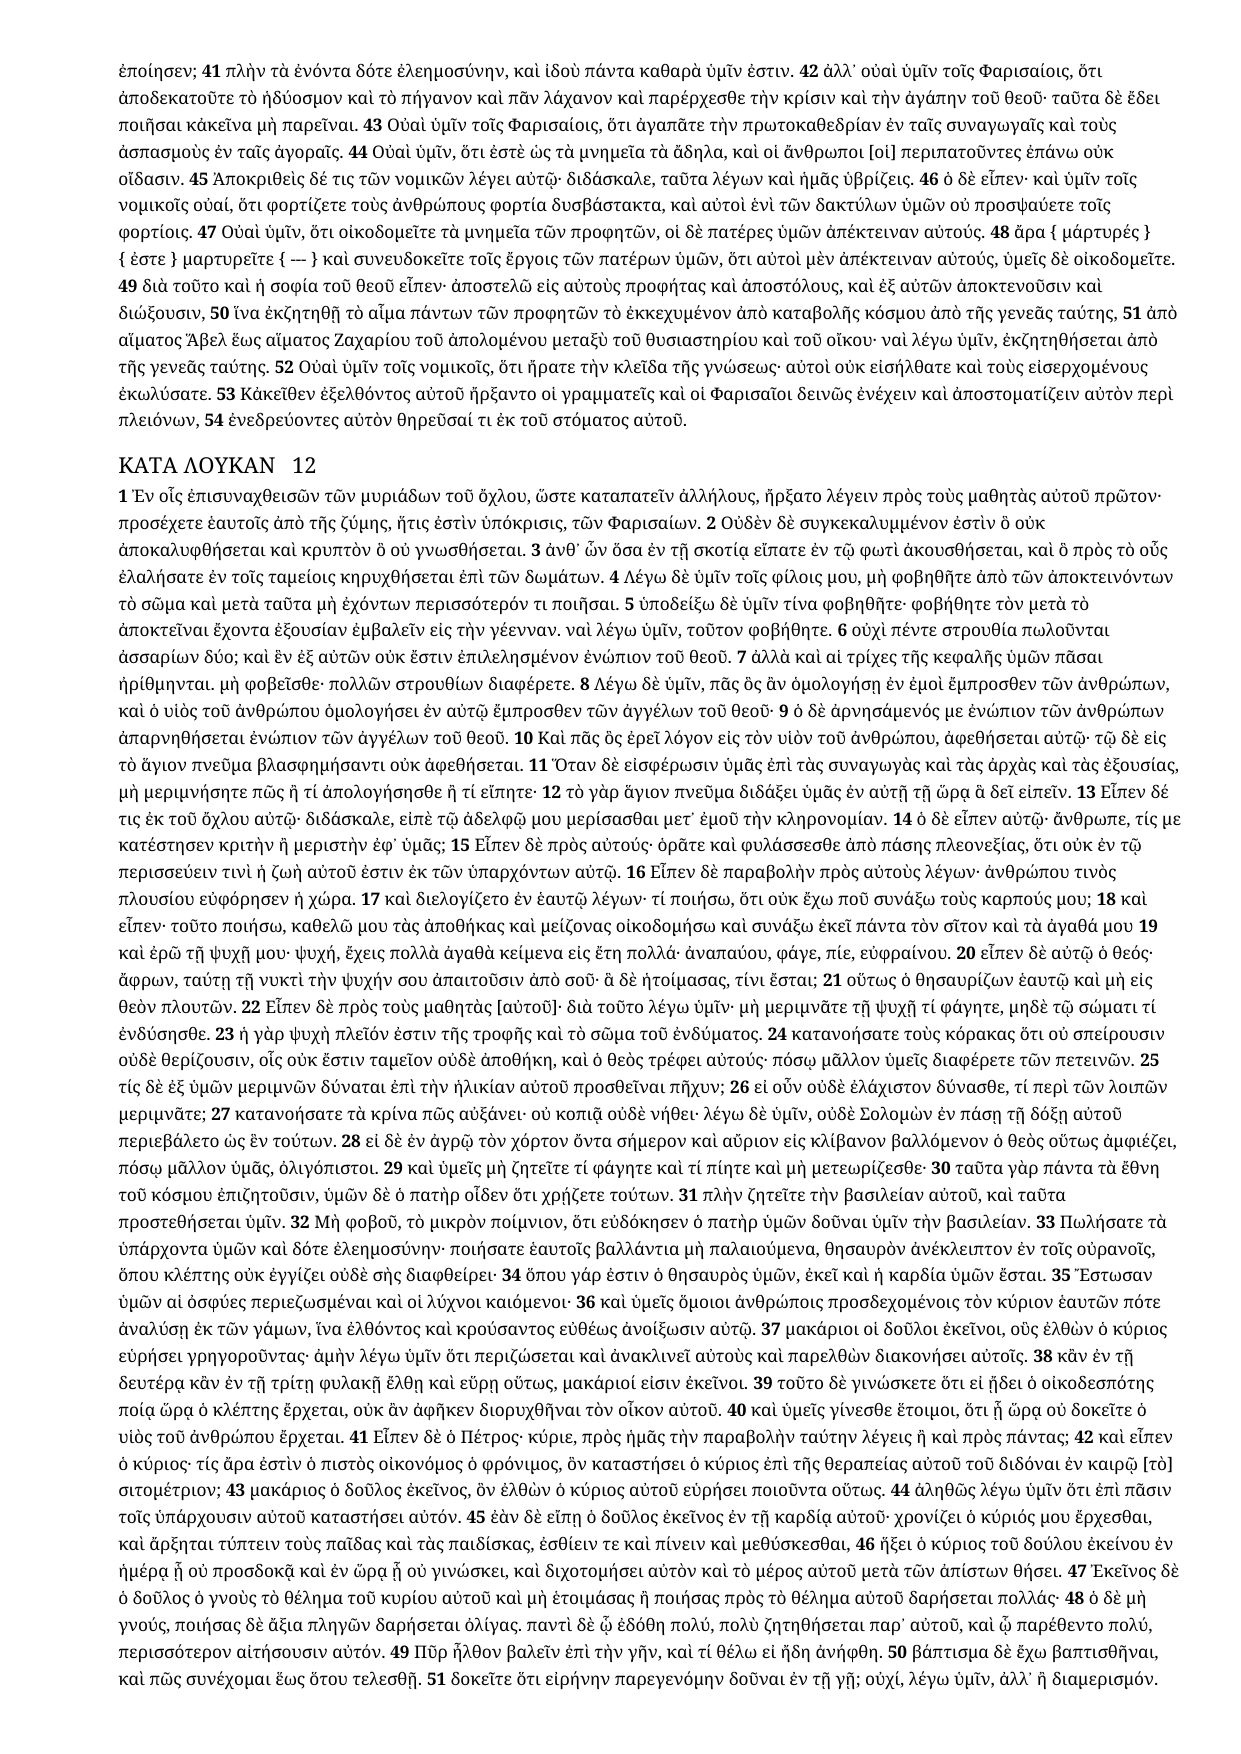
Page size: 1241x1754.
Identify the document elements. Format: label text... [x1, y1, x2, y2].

text 1 Ἐν οἷς ἐπισυναχθεισῶν τῶν μυριάδων τοῦ ὄχλου, ὥστε καταπατεῖν ἀλλήλους, ἤρξατο λέγειν πρὸς τοὺς μαθητὰς αὐτοῦ πρῶτον· προσέχετε ἑαυτοῖς ἀπὸ τῆς ζύμης, ἥτις ἐστὶν ὑπόκρισις, τῶν Φαρισαίων. 2 Οὐδὲν δὲ συγκεκαλυμμένον ἐστὶν ὃ οὐκ ἀποκαλυφθήσεται καὶ κρυπτὸν ὃ οὐ γνωσθήσεται. 3 ἀνθ᾽ ὧν ὅσα ἐν τῇ σκοτίᾳ εἴπατε ἐν τῷ φωτὶ ἀκουσθήσεται, καὶ ὃ πρὸς τὸ οὖς ἐλαλήσατε ἐν τοῖς ταμείοις κηρυχθήσεται ἐπὶ τῶν δωμάτων. 4 Λέγω δὲ ὑμῖν τοῖς φίλοις μου, μὴ φοβηθῆτε ἀπὸ τῶν ἀποκτεινόντων τὸ σῶμα καὶ μετὰ ταῦτα μὴ ἐχόντων περισσότερόν τι ποιῆσαι. 5 ὑποδείξω δὲ ὑμῖν τίνα φοβηθῆτε· φοβήθητε τὸν μετὰ τὸ ἀποκτεῖναι ἔχοντα ἐξουσίαν ἐμβαλεῖν εἰς τὴν γέενναν. ναὶ λέγω ὑμῖν, τοῦτον φοβήθητε. 6 οὐχὶ πέντε στρουθία πωλοῦνται ἀσσαρίων δύο; καὶ ἓν ἐξ αὐτῶν οὐκ ἔστιν ἐπιλελησμένον ἐνώπιον τοῦ θεοῦ. 7 ἀλλὰ καὶ αἱ τρίχες τῆς κεφαλῆς ὑμῶν πᾶσαι ἠρίθμηνται. μὴ φοβεῖσθε· πολλῶν στρουθίων διαφέρετε. 8 Λέγω δὲ ὑμῖν, πᾶς ὃς ἂν ὁμολογήσῃ ἐν ἐμοὶ ἔμπροσθεν τῶν ἀνθρώπων, καὶ ὁ υἱὸς τοῦ ἀνθρώπου ὁμολογήσει ἐν αὐτῷ ἔμπροσθεν τῶν ἀγγέλων τοῦ θεοῦ· 9 ὁ δὲ ἀρνησάμενός με ἐνώπιον τῶν ἀνθρώπων ἀπαρνηθήσεται ἐνώπιον τῶν ἀγγέλων τοῦ θεοῦ. 10 Καὶ πᾶς ὃς ἐρεῖ λόγον εἰς τὸν υἱὸν τοῦ ἀνθρώπου, ἀφεθήσεται αὐτῷ· τῷ δὲ εἰς τὸ ἅγιον πνεῦμα βλασφημήσαντι οὐκ ἀφεθήσεται. 11 Ὅταν δὲ εἰσφέρωσιν ὑμᾶς ἐπὶ τὰς συναγωγὰς καὶ τὰς ἀρχὰς καὶ τὰς ἐξουσίας, μὴ μεριμνήσητε πῶς ἢ τί ἀπολογήσησθε ἢ τί εἴπητε· 12 τὸ γὰρ ἅγιον πνεῦμα διδάξει ὑμᾶς ἐν αὐτῇ τῇ ὥρᾳ ἃ δεῖ εἰπεῖν. 13 Εἶπεν δέ τις ἐκ τοῦ ὄχλου αὐτῷ· διδάσκαλε, εἰπὲ τῷ ἀδελφῷ μου μερίσασθαι μετ᾽ ἐμοῦ τὴν κληρονομίαν. 14 ὁ δὲ εἶπεν αὐτῷ· ἄνθρωπε, τίς με κατέστησεν κριτὴν ἢ μεριστὴν ἐφ᾽ ὑμᾶς; 15 Εἶπεν δὲ πρὸς αὐτούς· ὁρᾶτε καὶ φυλάσσεσθε ἀπὸ πάσης πλεονεξίας, ὅτι οὐκ ἐν τῷ περισσεύειν τινὶ ἡ ζωὴ αὐτοῦ ἐστιν ἐκ τῶν ὑπαρχόντων αὐτῷ. 16 Εἶπεν δὲ παραβολὴν πρὸς αὐτοὺς λέγων· ἀνθρώπου τινὸς πλουσίου εὐφόρησεν ἡ χώρα. 17 καὶ διελογίζετο ἐν ἑαυτῷ λέγων· τί ποιήσω, ὅτι οὐκ ἔχω ποῦ συνάξω τοὺς καρπούς μου; 18 καὶ εἶπεν· τοῦτο ποιήσω, καθελῶ μου τὰς ἀποθήκας καὶ μείζονας οἰκοδομήσω καὶ συνάξω ἐκεῖ πάντα τὸν σῖτον καὶ τὰ ἀγαθά μου 19 καὶ ἐρῶ τῇ ψυχῇ μου· ψυχή, ἔχεις πολλὰ ἀγαθὰ κείμενα εἰς ἔτη πολλά· ἀναπαύου, φάγε, πίε, εὐφραίνου. 20 εἶπεν δὲ αὐτῷ ὁ θεός· ἄφρων, ταύτῃ τῇ νυκτὶ τὴν ψυχήν σου ἀπαιτοῦσιν ἀπὸ σοῦ· ἃ δὲ ἡτοίμασας, τίνι ἔσται; 21 οὕτως ὁ θησαυρίζων ἑαυτῷ καὶ μὴ εἰς θεὸν πλουτῶν. 22 Εἶπεν δὲ πρὸς τοὺς μαθητὰς [αὐτοῦ]· διὰ τοῦτο λέγω ὑμῖν· μὴ μεριμνᾶτε τῇ ψυχῇ τί φάγητε, μηδὲ τῷ σώματι τί ἐνδύσησθε. 23 ἡ γὰρ ψυχὴ πλεῖόν ἐστιν τῆς τροφῆς καὶ τὸ σῶμα τοῦ ἐνδύματος. 24 κατανοήσατε τοὺς κόρακας ὅτι οὐ σπείρουσιν οὐδὲ θερίζουσιν, οἷς οὐκ ἔστιν ταμεῖον οὐδὲ ἀποθήκη, καὶ ὁ θεὸς τρέφει αὐτούς· πόσῳ μᾶλλον ὑμεῖς διαφέρετε τῶν πετεινῶν. 25 τίς δὲ ἐξ ὑμῶν μεριμνῶν δύναται ἐπὶ τὴν ἡλικίαν αὐτοῦ προσθεῖναι πῆχυν; 26 εἰ οὖν οὐδὲ ἐλάχιστον δύνασθε, τί περὶ τῶν λοιπῶν μεριμνᾶτε; 27 κατανοήσατε τὰ κρίνα πῶς αὐξάνει· οὐ κοπιᾷ οὐδὲ νήθει· λέγω δὲ ὑμῖν, οὐδὲ Σολομὼν ἐν πάσῃ τῇ δόξῃ αὐτοῦ περιεβάλετο ὡς ἓν τούτων. 28 εἰ δὲ ἐν ἀγρῷ τὸν χόρτον ὄντα σήμερον καὶ αὔριον εἰς κλίβανον βαλλόμενον ὁ θεὸς οὕτως ἀμφιέζει, πόσῳ μᾶλλον ὑμᾶς, ὀλιγόπιστοι. 29 καὶ ὑμεῖς μὴ ζητεῖτε τί φάγητε καὶ τί πίητε καὶ μὴ μετεωρίζεσθε· 30 ταῦτα γὰρ πάντα τὰ ἔθνη τοῦ κόσμου ἐπιζητοῦσιν, ὑμῶν δὲ ὁ πατὴρ οἶδεν ὅτι χρῄζετε τούτων. 31 πλὴν ζητεῖτε τὴν βασιλείαν αὐτοῦ, καὶ ταῦτα προστεθήσεται ὑμῖν. 32 Μὴ φοβοῦ, τὸ μικρὸν ποίμνιον, ὅτι εὐδόκησεν ὁ πατὴρ ὑμῶν δοῦναι ὑμῖν τὴν βασιλείαν. 33 Πωλήσατε τὰ ὑπάρχοντα ὑμῶν καὶ δότε ἐλεημοσύνην· ποιήσατε ἑαυτοῖς βαλλάντια μὴ παλαιούμενα, θησαυρὸν ἀνέκλειπτον ἐν τοῖς οὐρανοῖς, ὅπου κλέπτης οὐκ ἐγγίζει οὐδὲ σὴς διαφθείρει· 34 ὅπου γάρ ἐστιν ὁ θησαυρὸς ὑμῶν, ἐκεῖ καὶ ἡ καρδία ὑμῶν ἔσται. 35 Ἔστωσαν ὑμῶν αἱ ὀσφύες περιεζωσμέναι καὶ οἱ λύχνοι καιόμενοι· 36 καὶ ὑμεῖς ὅμοιοι ἀνθρώποις προσδεχομένοις τὸν κύριον ἑαυτῶν πότε ἀναλύσῃ ἐκ τῶν γάμων, ἵνα ἐλθόντος καὶ κρούσαντος εὐθέως ἀνοίξωσιν αὐτῷ. 37 μακάριοι οἱ δοῦλοι ἐκεῖνοι, οὓς ἐλθὼν ὁ κύριος εὑρήσει γρηγοροῦντας· ἀμὴν λέγω ὑμῖν ὅτι περιζώσεται καὶ ἀνακλινεῖ αὐτοὺς καὶ παρελθὼν διακονήσει αὐτοῖς. 38 κἂν ἐν τῇ δευτέρᾳ κἂν ἐν τῇ τρίτῃ φυλακῇ ἔλθῃ καὶ εὕρῃ οὕτως, μακάριοί εἰσιν ἐκεῖνοι. 39 τοῦτο δὲ γινώσκετε ὅτι εἰ ᾔδει ὁ οἰκοδεσπότης ποίᾳ ὥρᾳ ὁ κλέπτης ἔρχεται, οὐκ ἂν ἀφῆκεν διορυχθῆναι τὸν οἶκον αὐτοῦ. 40 καὶ ὑμεῖς γίνεσθε ἕτοιμοι, ὅτι ᾗ ὥρᾳ οὐ δοκεῖτε ὁ υἱὸς τοῦ ἀνθρώπου ἔρχεται. 41 Εἶπεν δὲ ὁ Πέτρος· κύριε, πρὸς ἡμᾶς τὴν παραβολὴν ταύτην λέγεις ἢ καὶ πρὸς πάντας; 42 καὶ εἶπεν ὁ κύριος· τίς ἄρα ἐστὶν ὁ πιστὸς οἰκονόμος ὁ φρόνιμος, ὃν καταστήσει ὁ κύριος ἐπὶ τῆς θεραπείας αὐτοῦ τοῦ διδόναι ἐν καιρῷ [τὸ] σιτομέτριον; 43 μακάριος ὁ δοῦλος ἐκεῖνος, ὃν ἐλθὼν ὁ κύριος αὐτοῦ εὑρήσει ποιοῦντα οὕτως. 44 ἀληθῶς λέγω ὑμῖν ὅτι ἐπὶ πᾶσιν τοῖς ὑπάρχουσιν αὐτοῦ καταστήσει αὐτόν. 45 ἐὰν δὲ εἴπῃ ὁ δοῦλος ἐκεῖνος ἐν τῇ καρδίᾳ αὐτοῦ· χρονίζει ὁ κύριός μου ἔρχεσθαι, καὶ ἄρξηται τύπτειν τοὺς παῖδας καὶ τὰς παιδίσκας, ἐσθίειν τε καὶ πίνειν καὶ μεθύσκεσθαι, 46 ἥξει ὁ κύριος τοῦ δούλου ἐκείνου ἐν ἡμέρᾳ ᾗ οὐ προσδοκᾷ καὶ ἐν ὥρᾳ ᾗ οὐ γινώσκει, καὶ διχοτομήσει αὐτὸν καὶ τὸ μέρος αὐτοῦ μετὰ τῶν ἀπίστων θήσει. 47 Ἐκεῖνος δὲ ὁ δοῦλος ὁ γνοὺς τὸ θέλημα τοῦ κυρίου αὐτοῦ καὶ μὴ ἑτοιμάσας ἢ ποιήσας πρὸς τὸ θέλημα αὐτοῦ δαρήσεται πολλάς· 48 ὁ δὲ μὴ γνούς, ποιήσας δὲ ἄξια πληγῶν δαρήσεται ὀλίγας. παντὶ δὲ ᾧ ἐδόθη πολύ, πολὺ ζητηθήσεται παρ᾽ αὐτοῦ, καὶ ᾧ παρέθεντο πολύ, περισσότερον αἰτήσουσιν αὐτόν. 49 Πῦρ ἦλθον βαλεῖν ἐπὶ τὴν γῆν, καὶ τί θέλω εἰ ἤδη ἀνήφθη. 50 βάπτισμα δὲ ἔχω βαπτισθῆναι, καὶ πῶς συνέχομαι ἕως ὅτου τελεσθῇ. 51 δοκεῖτε ὅτι εἰρήνην παρεγενόμην δοῦναι ἐν τῇ γῇ; οὐχί, λέγω ὑμῖν, ἀλλ᾽ ἢ διαμερισμόν. [118, 484, 1181, 1690]
text ΚΑΤΑ ΛΟΥΚΑΝ 12 [118, 450, 1181, 480]
text ἐποίησεν; 41 πλὴν τὰ ἐνόντα δότε ἐλεημοσύνην, καὶ ἰδοὺ πάντα καθαρὰ ὑμῖν ἐστιν. 42 ἀλλ᾽ οὐαὶ ὑμῖν τοῖς Φαρισαίοις, ὅτι ἀποδεκατοῦτε τὸ ἡδύοσμον καὶ τὸ πήγανον καὶ πᾶν λάχανον καὶ παρέρχεσθε τὴν κρίσιν καὶ τὴν ἀγάπην τοῦ θεοῦ· ταῦτα δὲ ἔδει ποιῆσαι κἀκεῖνα μὴ παρεῖναι. 43 Οὐαὶ ὑμῖν τοῖς Φαρισαίοις, ὅτι ἀγαπᾶτε τὴν πρωτοκαθεδρίαν ἐν ταῖς συναγωγαῖς καὶ τοὺς ἀσπασμοὺς ἐν ταῖς ἀγοραῖς. 44 Οὐαὶ ὑμῖν, ὅτι ἐστὲ ὡς τὰ μνημεῖα τὰ ἄδηλα, καὶ οἱ ἄνθρωποι [οἱ] περιπατοῦντες ἐπάνω οὐκ οἴδασιν. 45 Ἀποκριθεὶς δέ τις τῶν νομικῶν λέγει αὐτῷ· διδάσκαλε, ταῦτα λέγων καὶ ἡμᾶς ὑβρίζεις. 46 ὁ δὲ εἶπεν· καὶ ὑμῖν τοῖς νομικοῖς οὐαί, ὅτι φορτίζετε τοὺς ἀνθρώπους φορτία δυσβάστακτα, καὶ αὐτοὶ ἑνὶ τῶν δακτύλων ὑμῶν οὐ προσψαύετε τοῖς φορτίοις. 47 Οὐαὶ ὑμῖν, ὅτι οἰκοδομεῖτε τὰ μνημεῖα τῶν προφητῶν, οἱ δὲ πατέρες ὑμῶν ἀπέκτειναν αὐτούς. 48 ἄρα { μάρτυρές } { ἐστε } μαρτυρεῖτε { --- } καὶ συνευδοκεῖτε τοῖς ἔργοις τῶν πατέρων ὑμῶν, ὅτι αὐτοὶ μὲν ἀπέκτειναν αὐτούς, ὑμεῖς δὲ οἰκοδομεῖτε. 49 διὰ τοῦτο καὶ ἡ σοφία τοῦ θεοῦ εἶπεν· ἀποστελῶ εἰς αὐτοὺς προφήτας καὶ ἀποστόλους, καὶ ἐξ αὐτῶν ἀποκτενοῦσιν καὶ διώξουσιν, 50 ἵνα ἐκζητηθῇ τὸ αἷμα πάντων τῶν προφητῶν τὸ ἐκκεχυμένον ἀπὸ καταβολῆς κόσμου ἀπὸ τῆς γενεᾶς ταύτης, 51 ἀπὸ αἵματος Ἅβελ ἕως αἵματος Ζαχαρίου τοῦ ἀπολομένου μεταξὺ τοῦ θυσιαστηρίου καὶ τοῦ οἴκου· ναὶ λέγω ὑμῖν, ἐκζητηθήσεται ἀπὸ τῆς γενεᾶς ταύτης. 52 Οὐαὶ ὑμῖν τοῖς νομικοῖς, ὅτι ἤρατε τὴν κλεῖδα τῆς γνώσεως· αὐτοὶ οὐκ εἰσήλθατε καὶ τοὺς εἰσερχομένους ἐκωλύσατε. 53 Κἀκεῖθεν ἐξελθόντος αὐτοῦ ἤρξαντο οἱ γραμματεῖς καὶ οἱ Φαρισαῖοι δεινῶς ἐνέχειν καὶ ἀποστοματίζειν αὐτὸν περὶ πλειόνων, 54 ἐνεδρεύοντες αὐτὸν θηρεῦσαί τι ἐκ τοῦ στόματος αὐτοῦ. [118, 59, 1181, 432]
